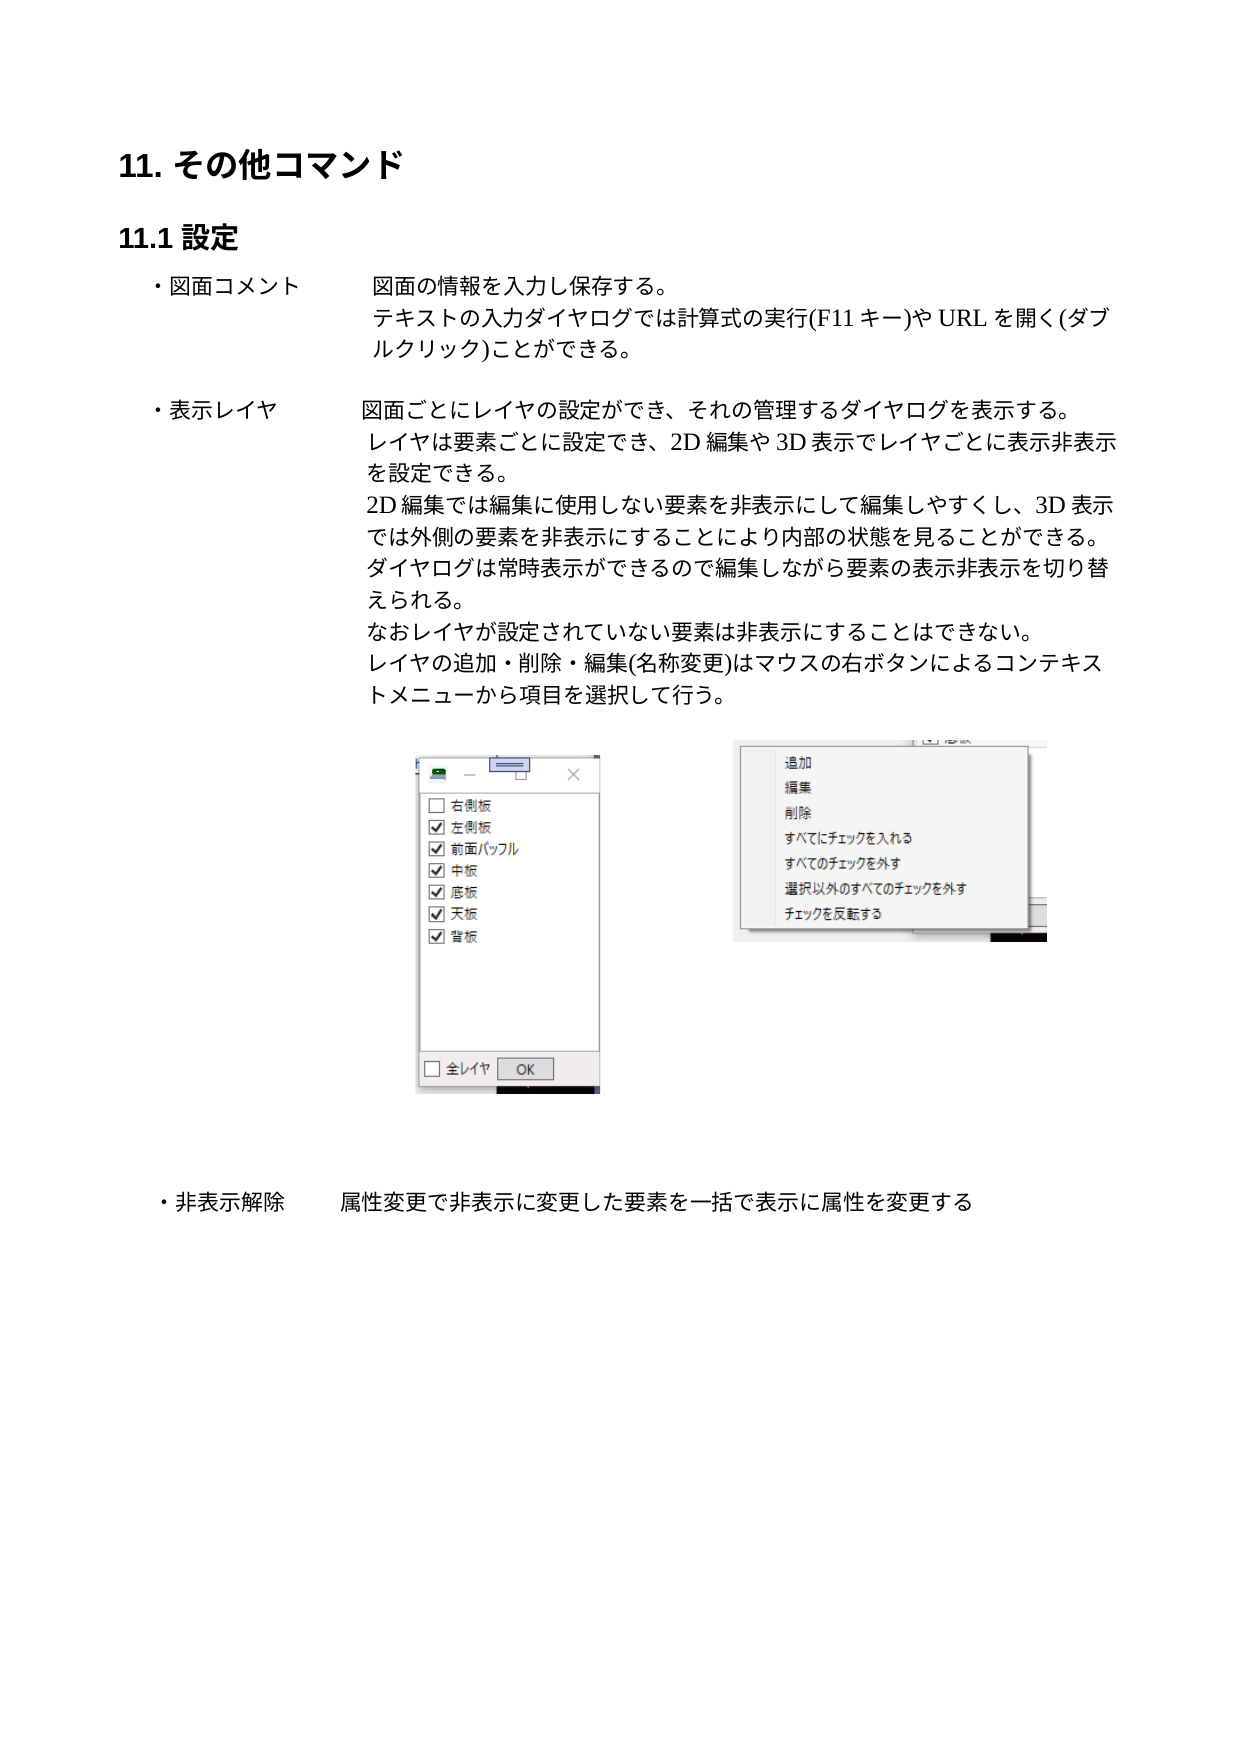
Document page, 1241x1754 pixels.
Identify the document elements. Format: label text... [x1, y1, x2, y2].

text ・非表示解除 属性変更で非表示に変更した要素を一括で表示に属性を変更する [153, 1185, 1122, 1216]
text ・表示レイヤ 図面ごとにレイヤの設定ができ、それの管理するダイヤログを表示する。 [148, 393, 1122, 424]
subtitle 11. その他コマンド [118, 139, 1122, 187]
text ・図面コメント 図面の情報を入力し保存する。 テキストの入力ダイヤログでは計算式の実行(F11キー)やURLを開く(ダブルクリック)ことができる。 [148, 269, 1122, 364]
text 2D編集では編集に使用しない要素を非表示にして編集しやすくし、3D表示では外側の要素を非表示にすることにより内部の状態を見ることができる。 [366, 488, 1122, 551]
text ダイヤログは常時表示ができるので編集しながら要素の表示非表示を切り替えられる。 [366, 551, 1122, 614]
text なおレイヤが設定されていない要素は非表示にすることはできない。 [366, 614, 1122, 646]
text レイヤは要素ごとに設定でき、2D編集や3D表示でレイヤごとに表示非表示を設定できる。 [366, 424, 1122, 488]
text レイヤの追加・削除・編集(名称変更)はマウスの右ボタンによるコンテキストメニューから項目を選択して行う。 [366, 646, 1122, 709]
picture [415, 755, 600, 1094]
subtitle 11.1 設定 [118, 214, 1122, 257]
picture [732, 740, 1047, 942]
